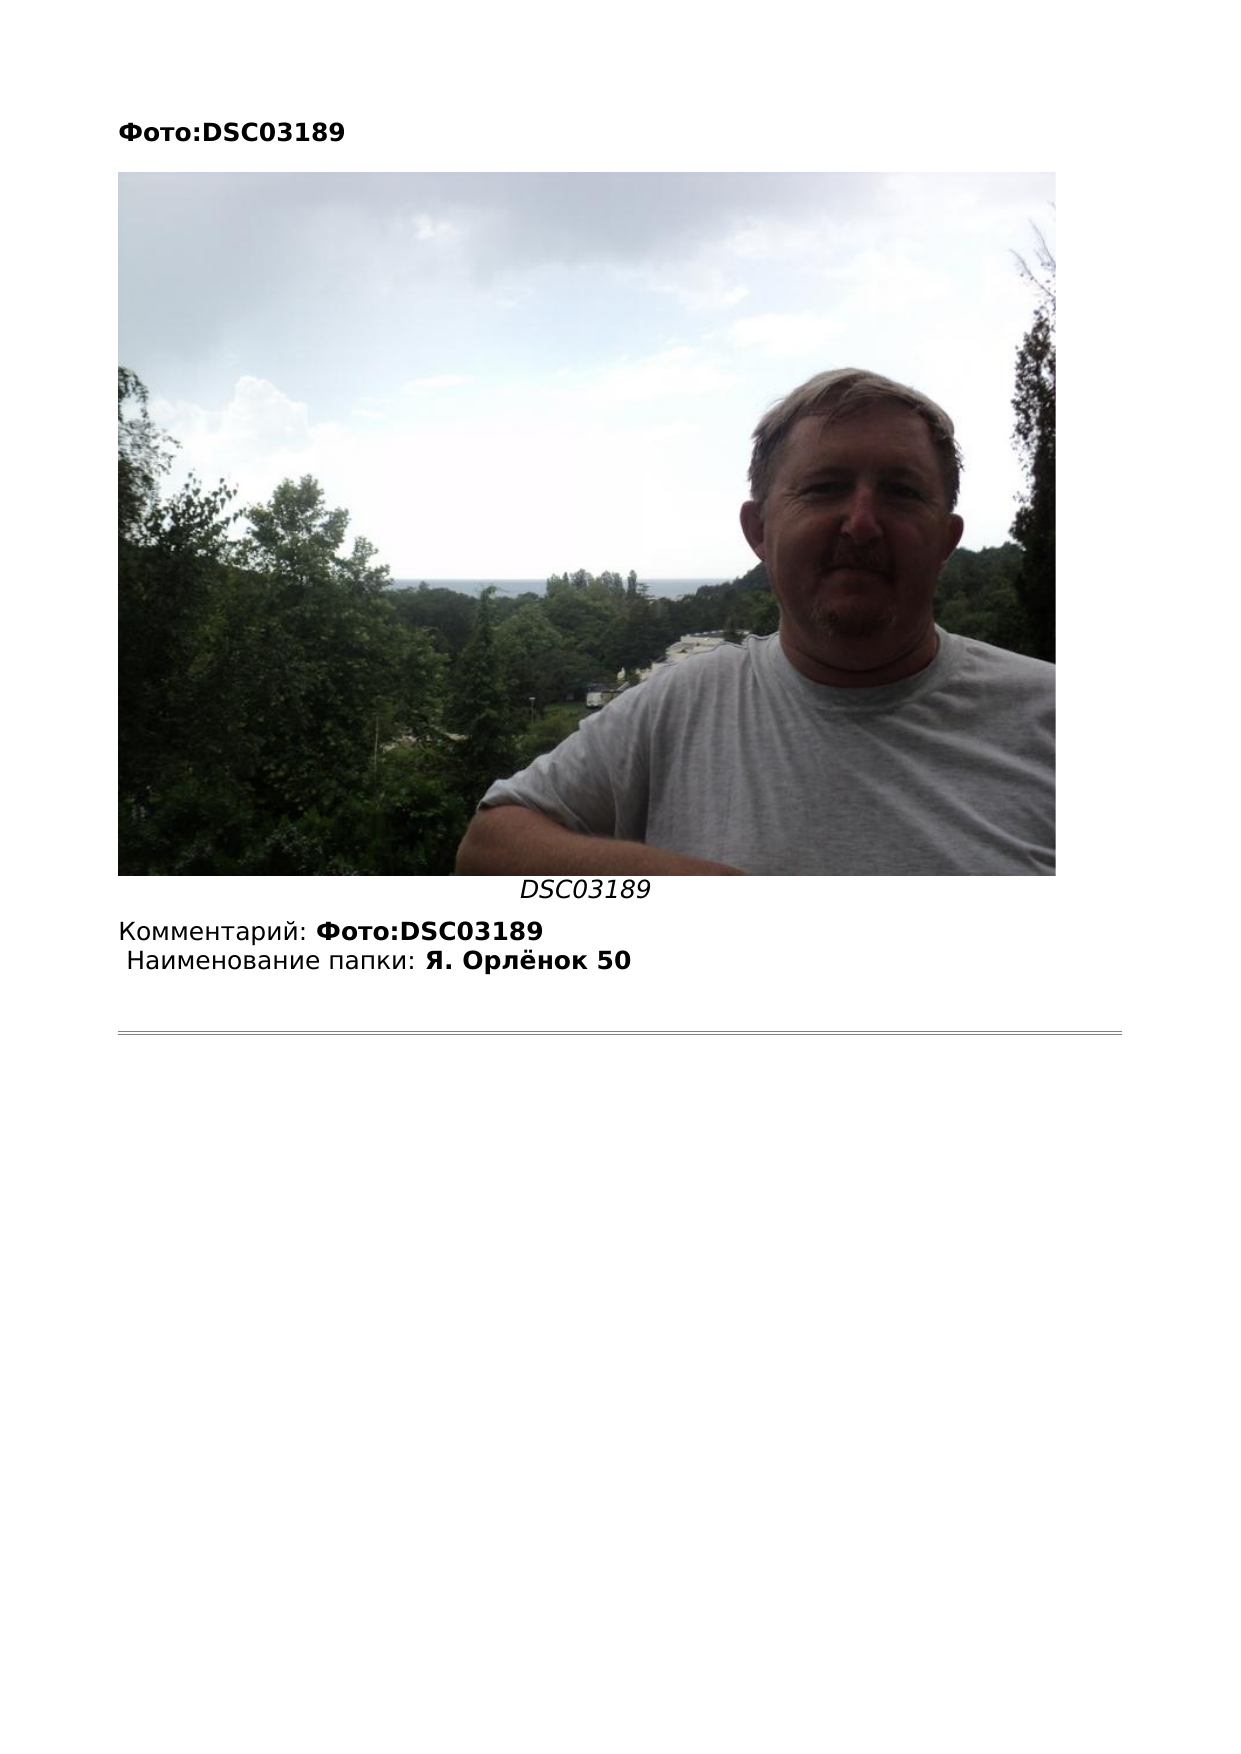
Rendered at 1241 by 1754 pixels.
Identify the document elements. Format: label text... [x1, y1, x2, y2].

text Комментарий: Фото:DSC03189 Наименование папки: Я. Орлёнок 50 [118, 917, 1122, 1004]
text DSC03189 [118, 876, 1056, 904]
subtitle Фото:DSC03189 [118, 118, 1122, 147]
picture [118, 172, 1056, 876]
